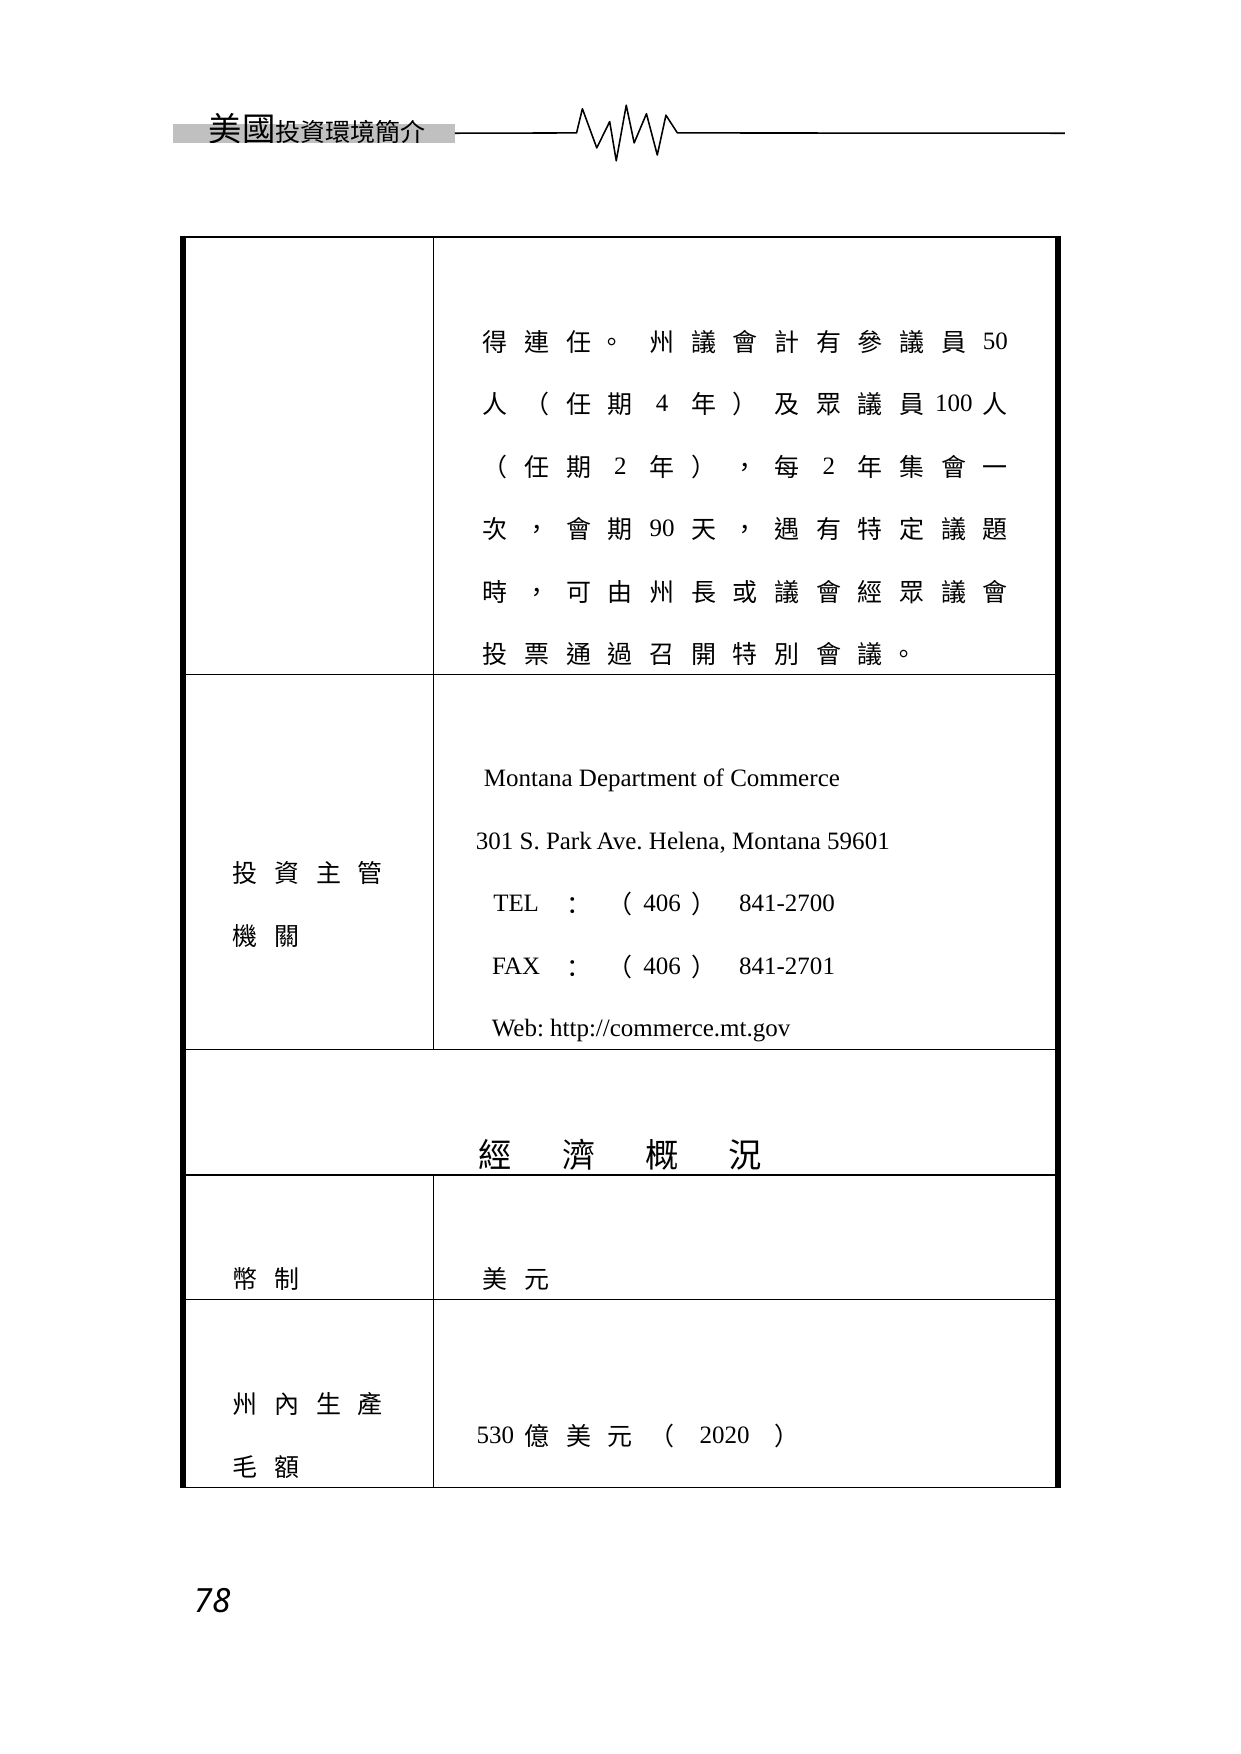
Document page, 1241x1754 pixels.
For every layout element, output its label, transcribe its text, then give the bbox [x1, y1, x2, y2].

table_cell 530億美元（2020） [434, 1300, 1055, 1486]
table_cell [186, 238, 433, 674]
table_cell 得連任。州議會計有參議員50人（任期4年）及眾議員100人（任期2年），每2年集會一次，會期90天，遇有特定議題時，可由州長或議會經眾議會投票通過召開特別會議。 [434, 238, 1055, 674]
table_cell 幣制 [186, 1176, 433, 1299]
table_cell 經 濟 概 況 [186, 1050, 1055, 1174]
table_cell 美元 [434, 1176, 1055, 1299]
table_cell 州內生產毛額 [186, 1300, 433, 1486]
table_cell 投資主管機關 [186, 675, 433, 1049]
table_cell Montana Department of Commerce 301 S. Park Ave. Helena, Montana 59601 TEL：（406）841-2700 FAX：（406）841-2701 Web: http://commerce.mt.gov [434, 675, 1055, 1049]
